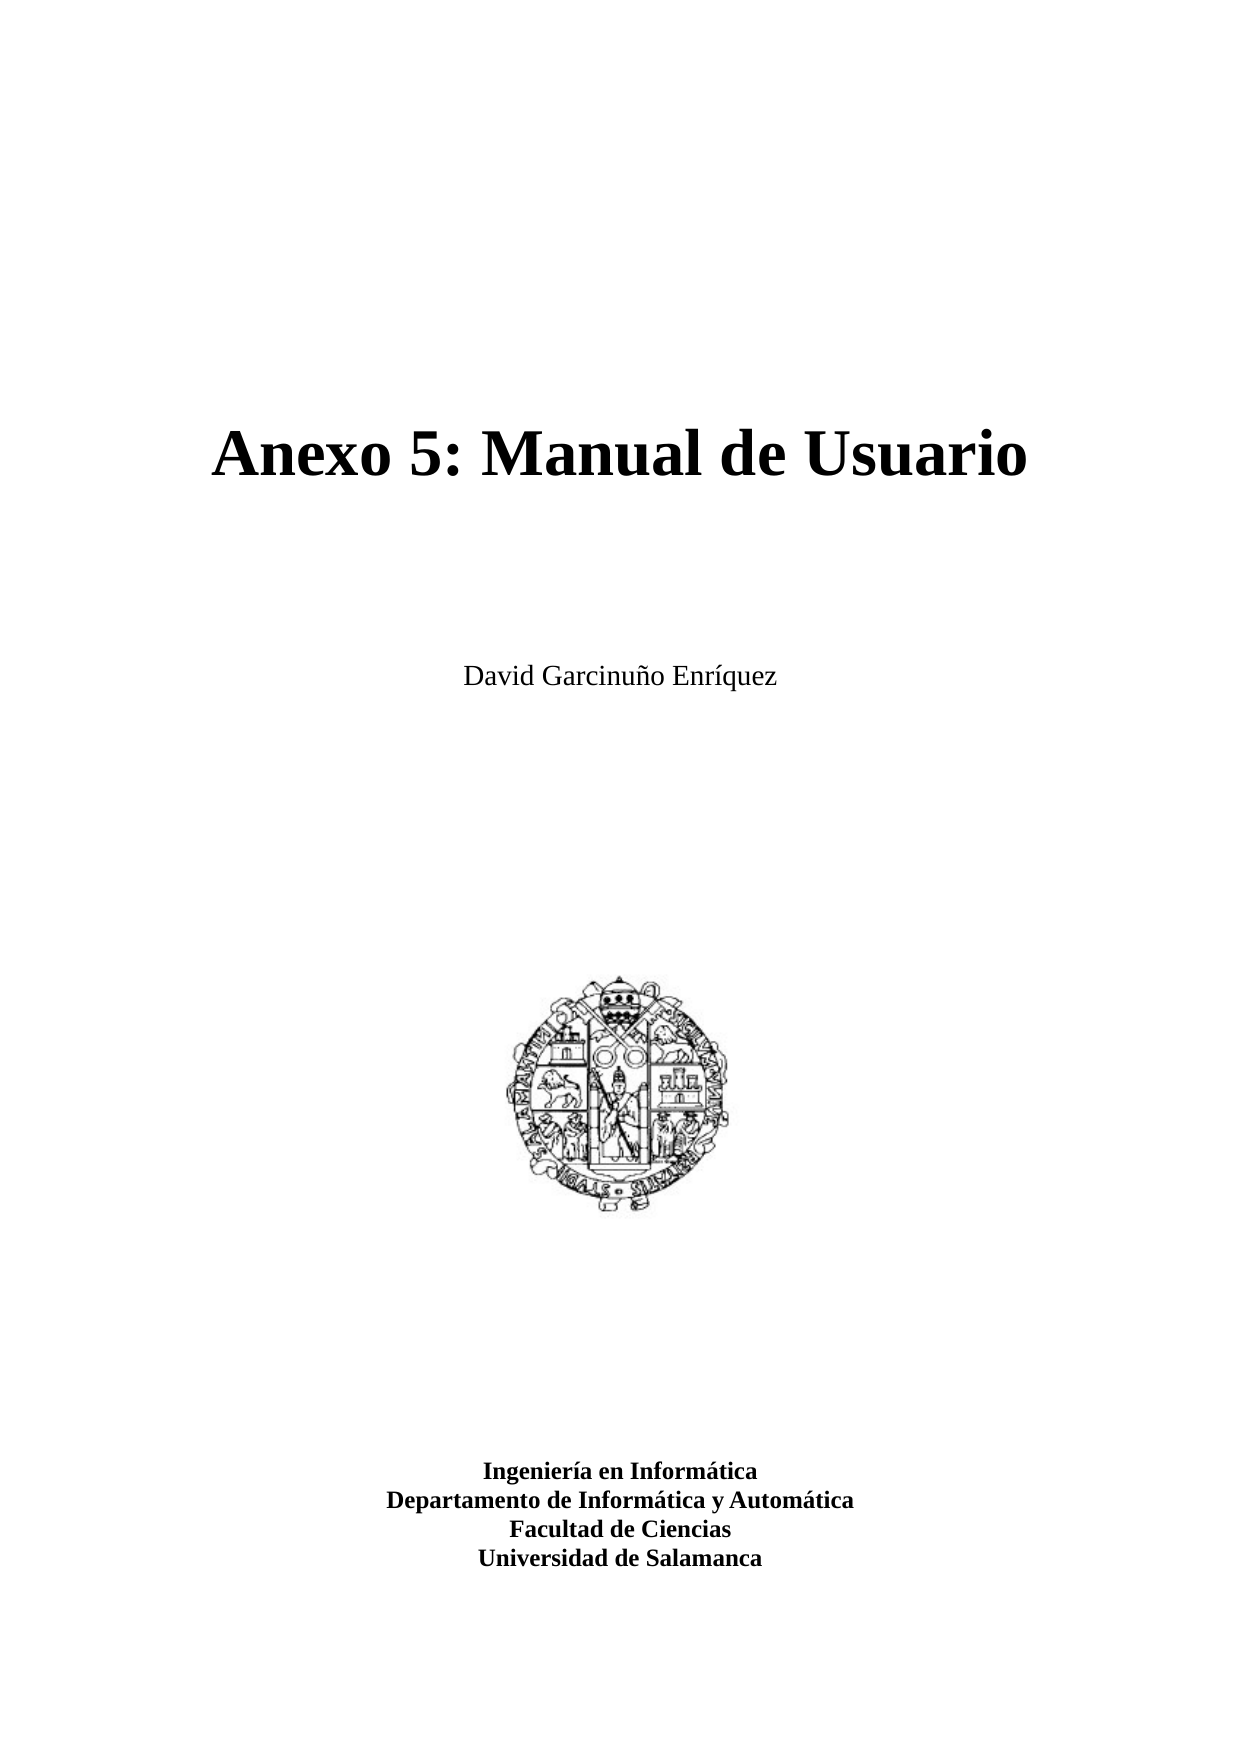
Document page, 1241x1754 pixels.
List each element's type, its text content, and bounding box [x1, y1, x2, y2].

text Anexo 5: Manual de Usuario [118, 413, 1122, 490]
text David Garcinuño Enríquez [118, 658, 1122, 692]
text Ingeniería en Informática [118, 1456, 1122, 1485]
text Universidad de Salamanca [118, 1543, 1122, 1571]
text Facultad de Ciencias [118, 1514, 1122, 1543]
picture [482, 963, 758, 1229]
text Departamento de Informática y Automática [118, 1485, 1122, 1514]
